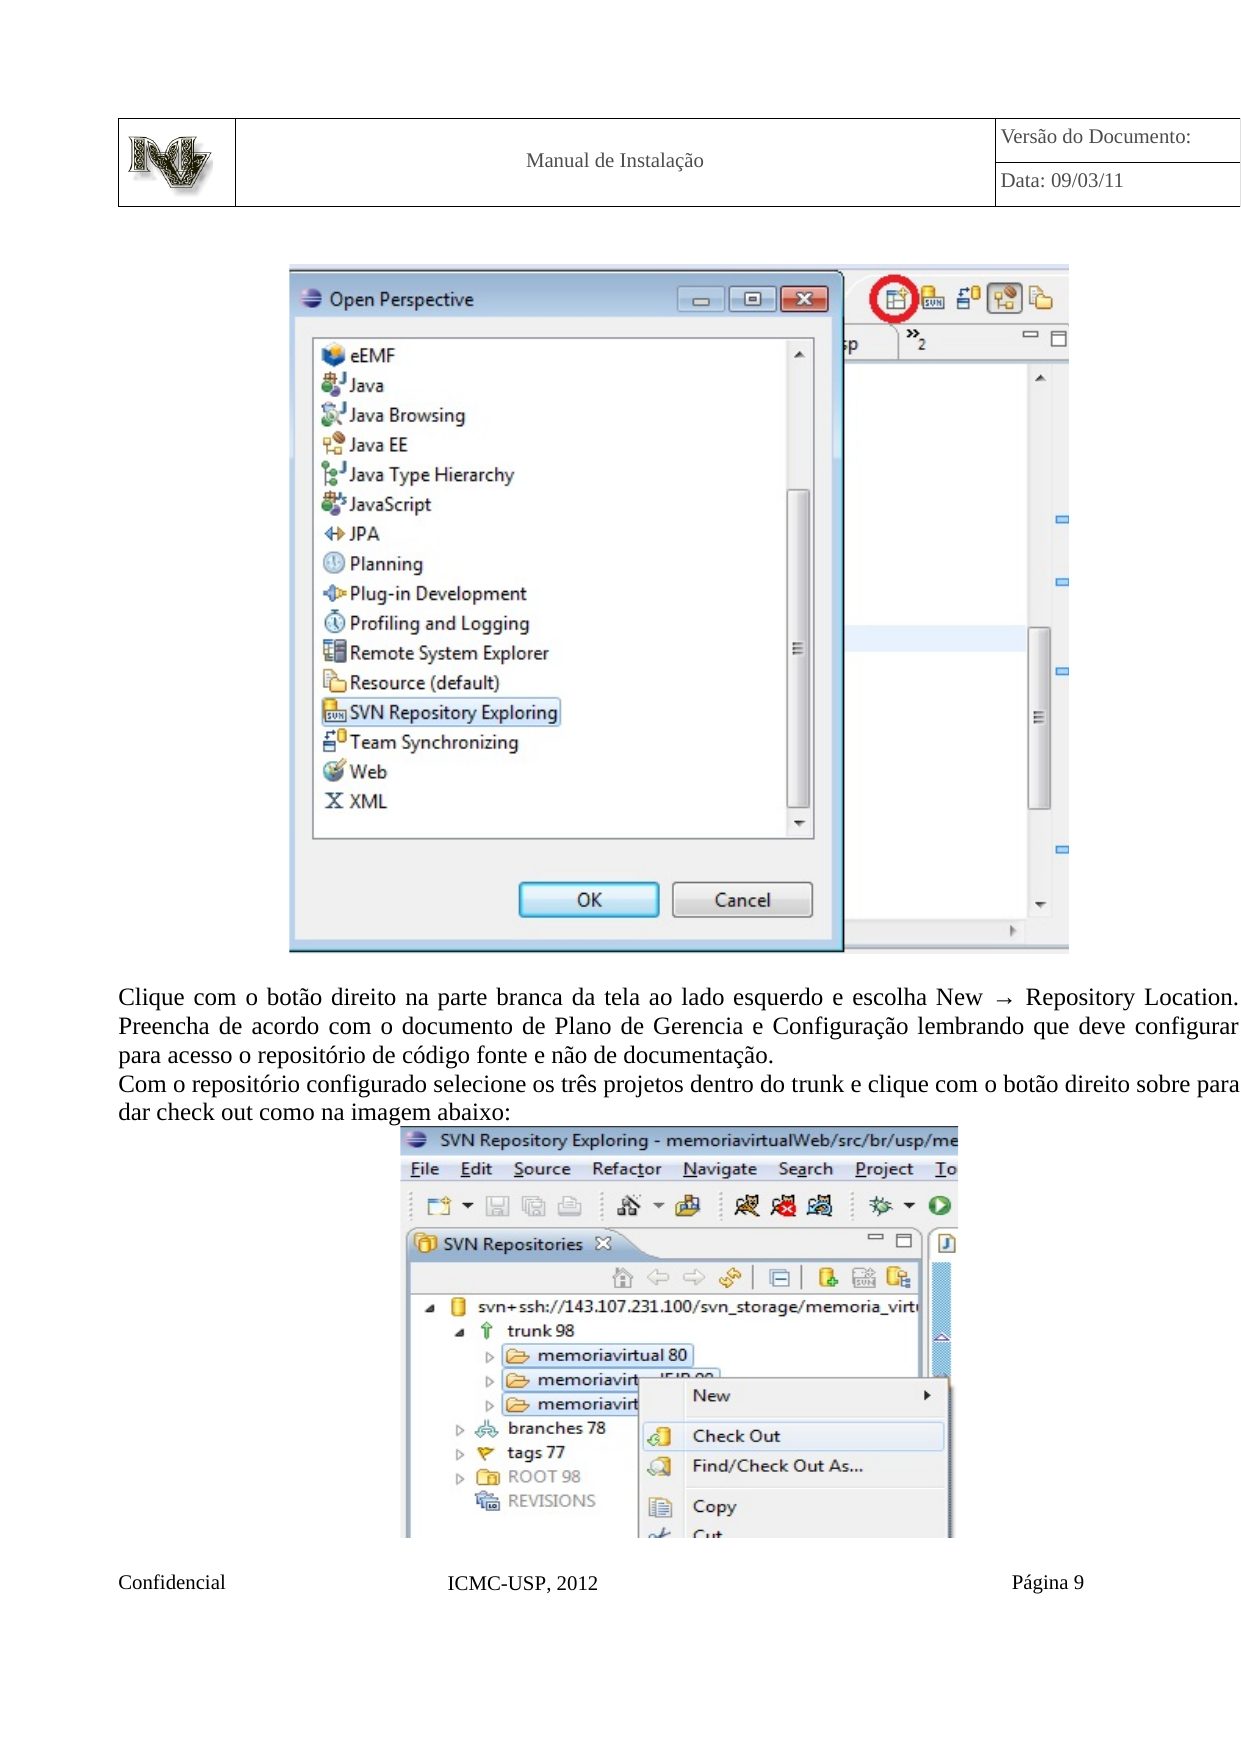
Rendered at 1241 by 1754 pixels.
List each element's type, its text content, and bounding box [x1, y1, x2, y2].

text Clique com o botão direito na parte branca da tela ao lado esquerdo e escolha New → Repository Location. Preencha de acordo com o documento de Plano de Gerencia e Configuração lembrando que deve configurar para acesso o repositório de código fonte e não de documentação. [118, 982, 1240, 1069]
picture [400, 1126, 959, 1538]
picture [123, 125, 214, 200]
picture [289, 264, 1069, 954]
text Com o repositório configurado selecione os três projetos dentro do trunk e clique com o botão direito sobre para dar check out como na imagem abaixo: [118, 1069, 1240, 1126]
